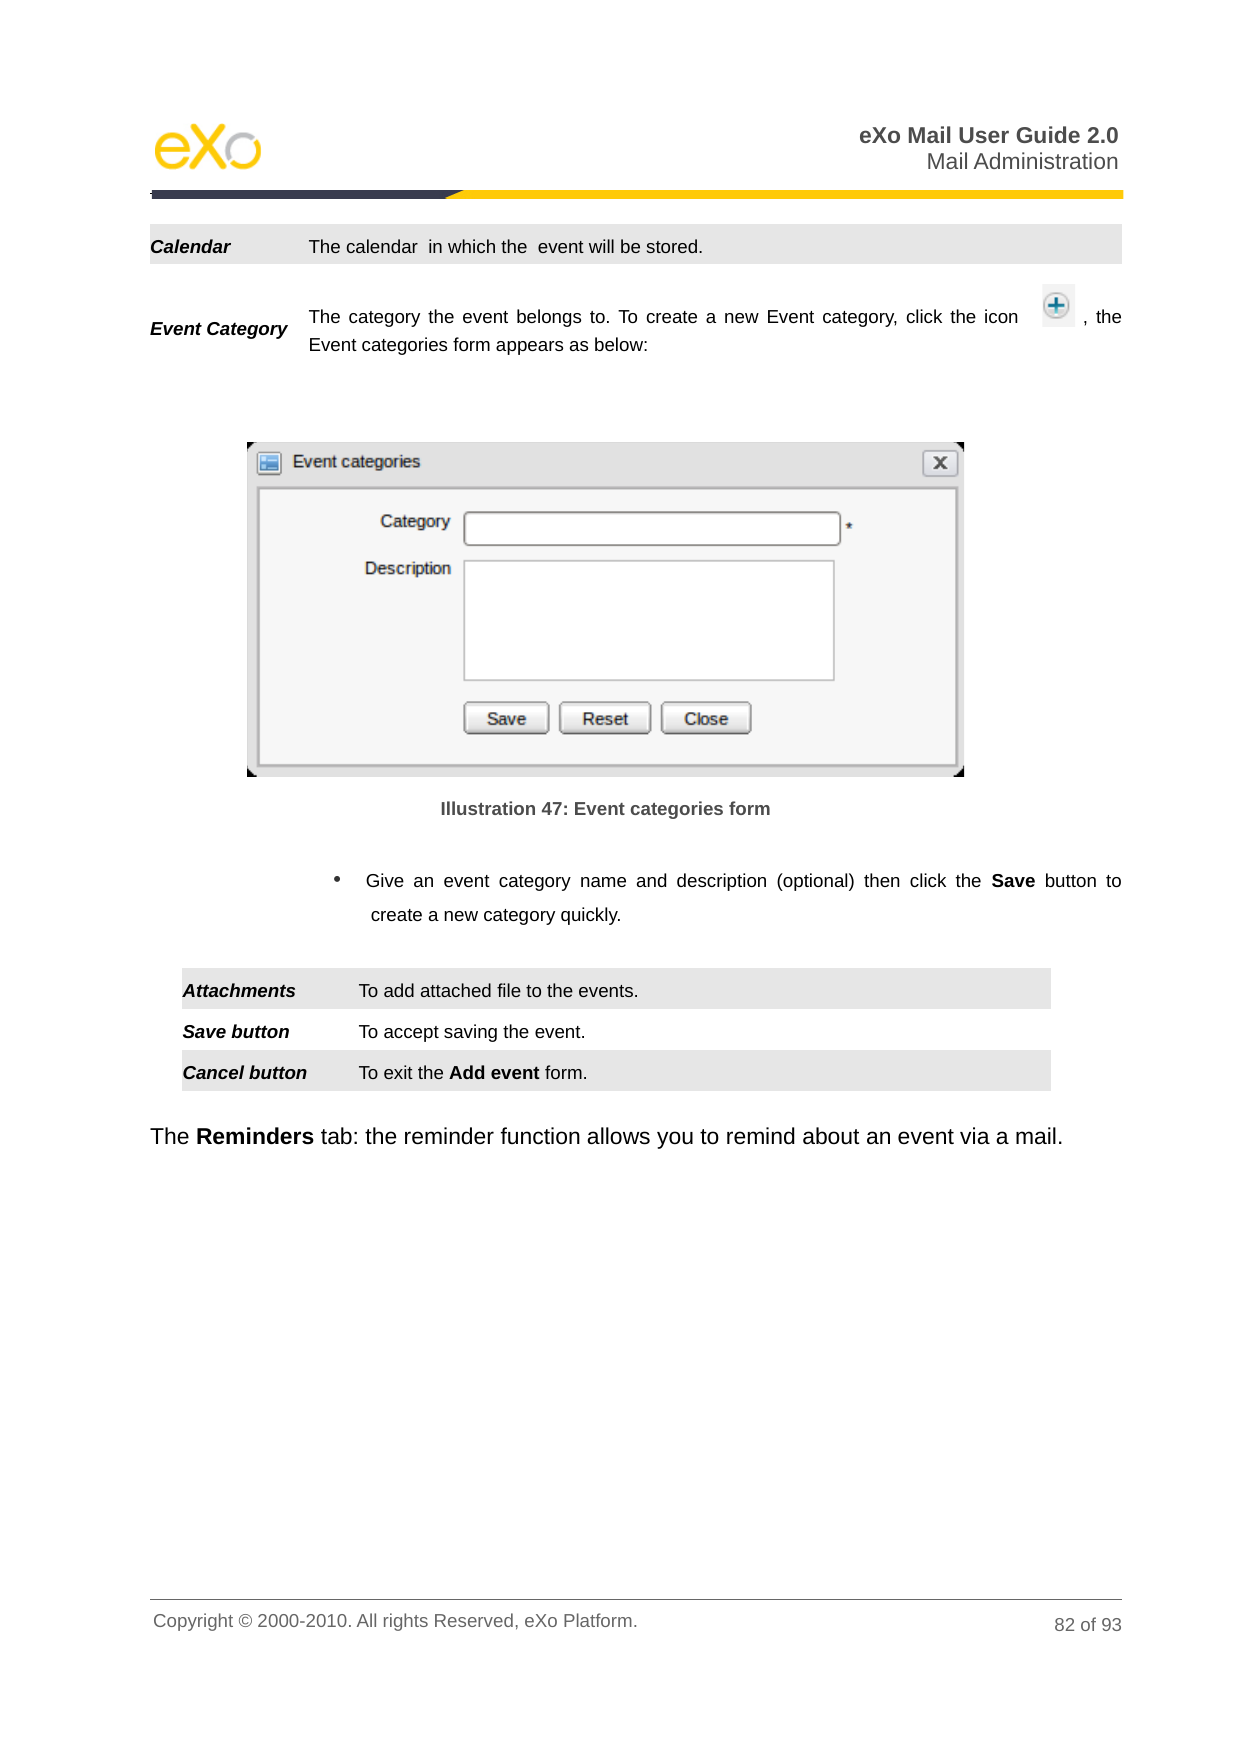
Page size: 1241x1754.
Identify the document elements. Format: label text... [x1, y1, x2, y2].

table_cell Save button [182, 1009, 358, 1050]
picture [155, 123, 262, 170]
table_cell Calendar [150, 224, 308, 264]
table_cell Event Category [150, 265, 308, 363]
table_cell Cancel button [182, 1050, 358, 1091]
table_cell To exit the Add event form. [358, 1050, 1051, 1091]
picture [1042, 284, 1075, 327]
picture [247, 442, 965, 777]
text Illustration 47: Event categories form [247, 777, 964, 819]
table_cell To accept saving the event. [358, 1009, 1051, 1050]
table_header Attachments [182, 968, 358, 1009]
text The Reminders tab: the reminder function allows you to remind about an event via a mail. [150, 1123, 1122, 1150]
picture [151, 190, 1124, 199]
table_cell The calendar in which the event will be stored. [308, 224, 1122, 264]
table_cell The category the event belongs to. To create a new Event category, click the icon , the Event categories form appears as below: [308, 265, 1122, 363]
table_header To add attached file to the events. [358, 968, 1051, 1009]
list Give an event category name and description (optional) then click the Save button to create a new category quickly. [333, 870, 1122, 925]
